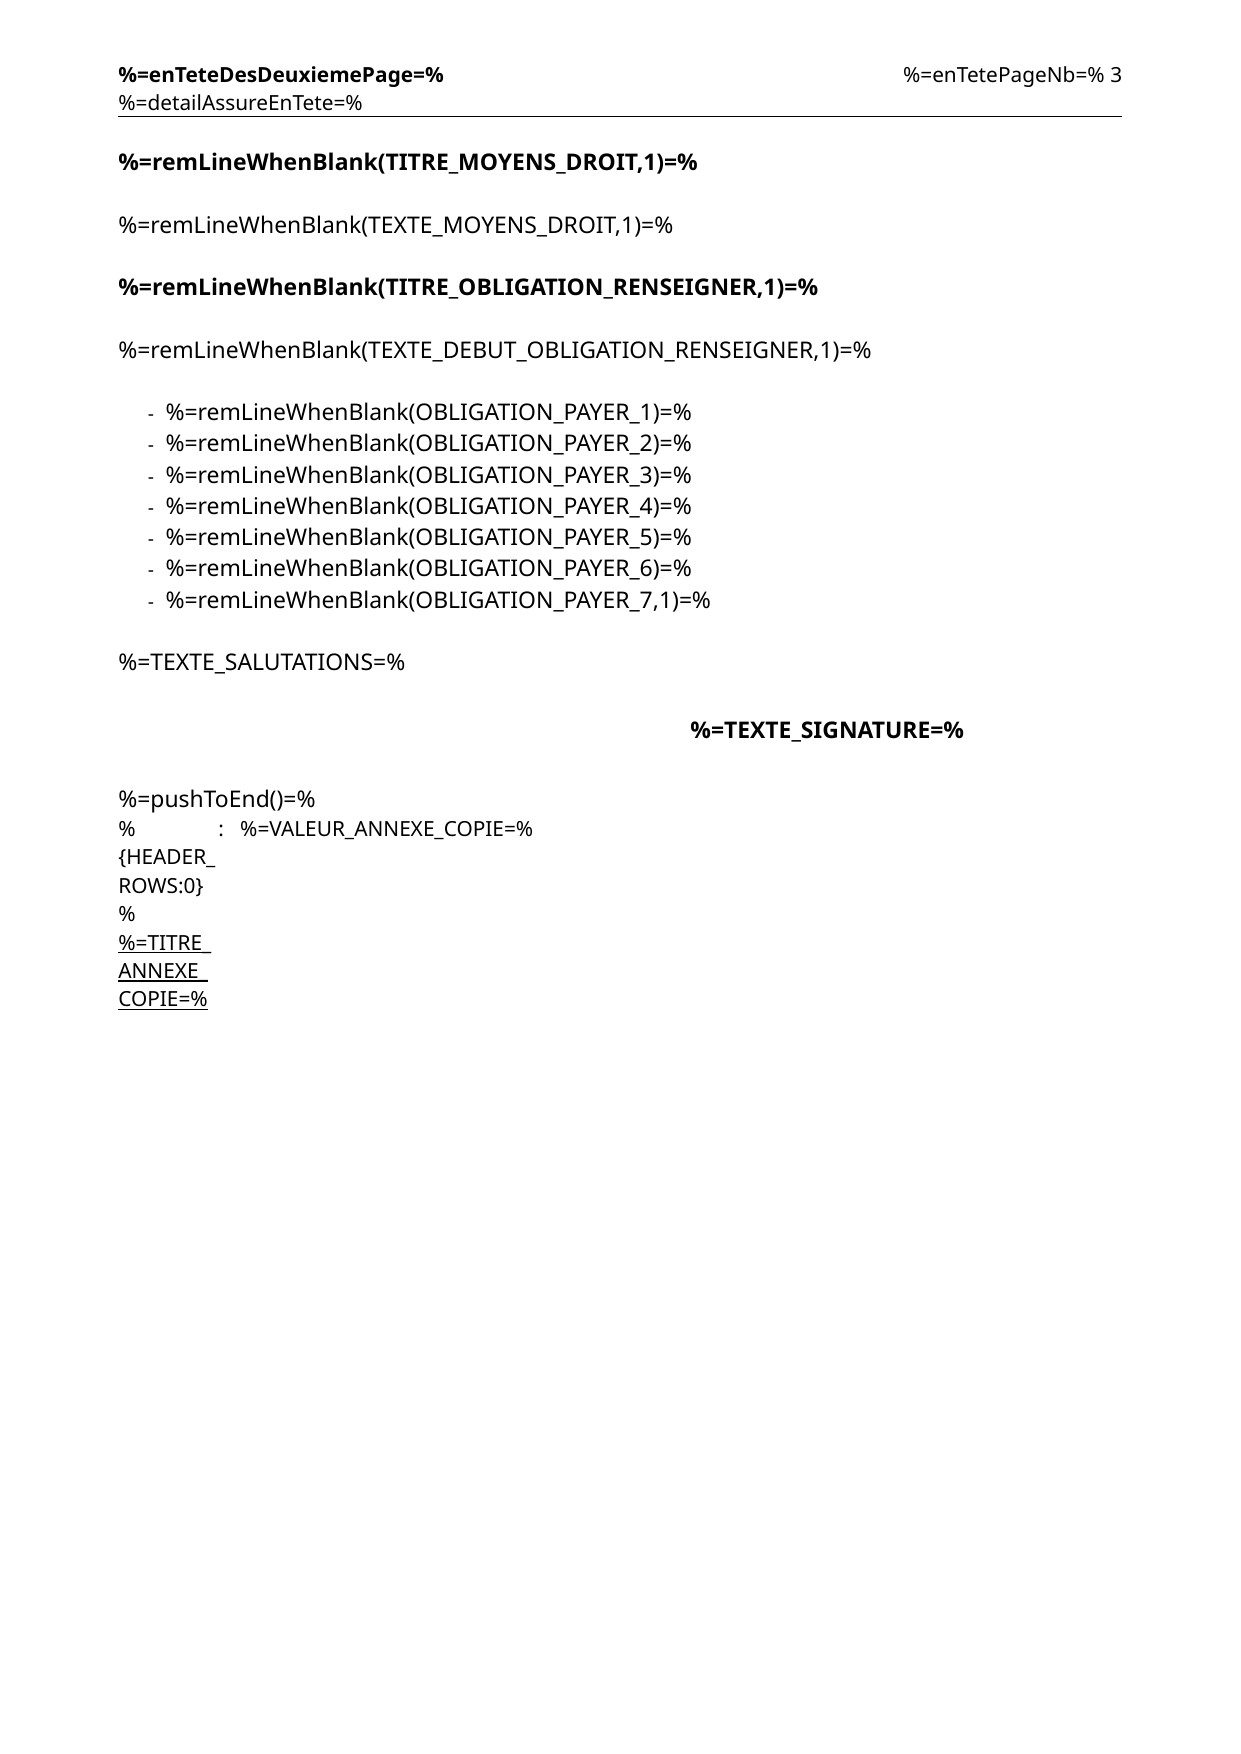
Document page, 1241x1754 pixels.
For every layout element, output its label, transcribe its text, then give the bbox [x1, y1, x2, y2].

table_header : [218, 814, 240, 1013]
text %=remLineWhenBlank(TITRE_OBLIGATION_RENSEIGNER,1)=% [118, 271, 1122, 302]
list %=remLineWhenBlank(OBLIGATION_PAYER_1)=% [148, 396, 1122, 427]
table_header [118, 709, 532, 783]
list %=remLineWhenBlank(OBLIGATION_PAYER_4)=% [148, 490, 1122, 521]
text %=remLineWhenBlank(TEXTE_DEBUT_OBLIGATION_RENSEIGNER,1)=% [118, 334, 1122, 365]
table_header %=TEXTE_SIGNATURE=% [532, 709, 1122, 783]
list %=remLineWhenBlank(OBLIGATION_PAYER_2)=% [148, 427, 1122, 459]
text %=TEXTE_SALUTATIONS=% [118, 646, 1122, 677]
table_header %{HEADER_ROWS:0}%%=TITRE_ANNEXE_COPIE=% [118, 814, 218, 1013]
list %=remLineWhenBlank(OBLIGATION_PAYER_3)=% [148, 459, 1122, 490]
list %=remLineWhenBlank(OBLIGATION_PAYER_5)=% [148, 521, 1122, 552]
text %=remLineWhenBlank(TITRE_MOYENS_DROIT,1)=% [118, 146, 1122, 177]
text %=pushToEnd()=% [118, 783, 1122, 814]
list %=remLineWhenBlank(OBLIGATION_PAYER_7,1)=% [148, 584, 1122, 615]
table_header %=VALEUR_ANNEXE_COPIE=% [240, 814, 1122, 1013]
text %=remLineWhenBlank(TEXTE_MOYENS_DROIT,1)=% [118, 209, 1122, 240]
list %=remLineWhenBlank(OBLIGATION_PAYER_6)=% [148, 552, 1122, 584]
